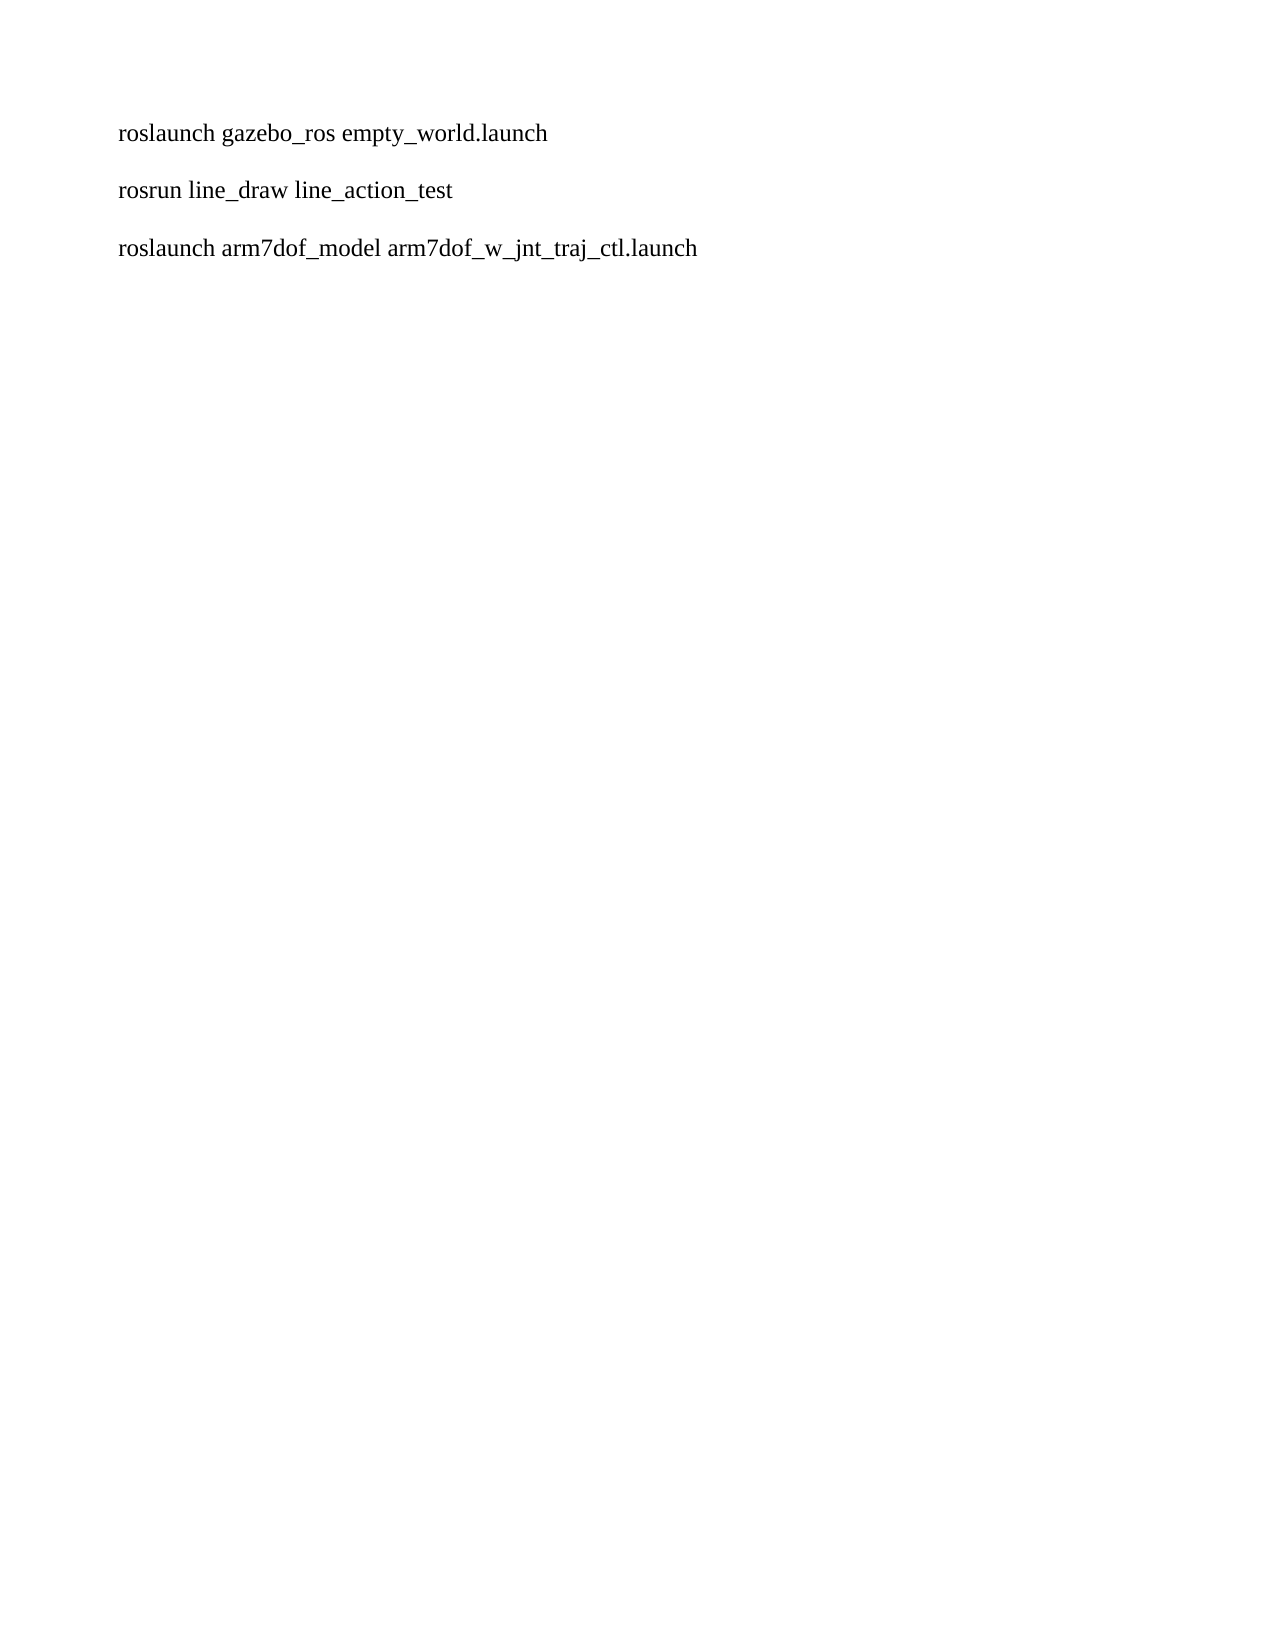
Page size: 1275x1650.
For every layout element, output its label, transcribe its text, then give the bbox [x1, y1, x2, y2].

text roslaunch gazebo_ros empty_world.launch [118, 118, 1157, 147]
text roslaunch arm7dof_model arm7dof_w_jnt_traj_ctl.launch [118, 233, 1157, 262]
text rosrun line_draw line_action_test [118, 176, 1157, 204]
